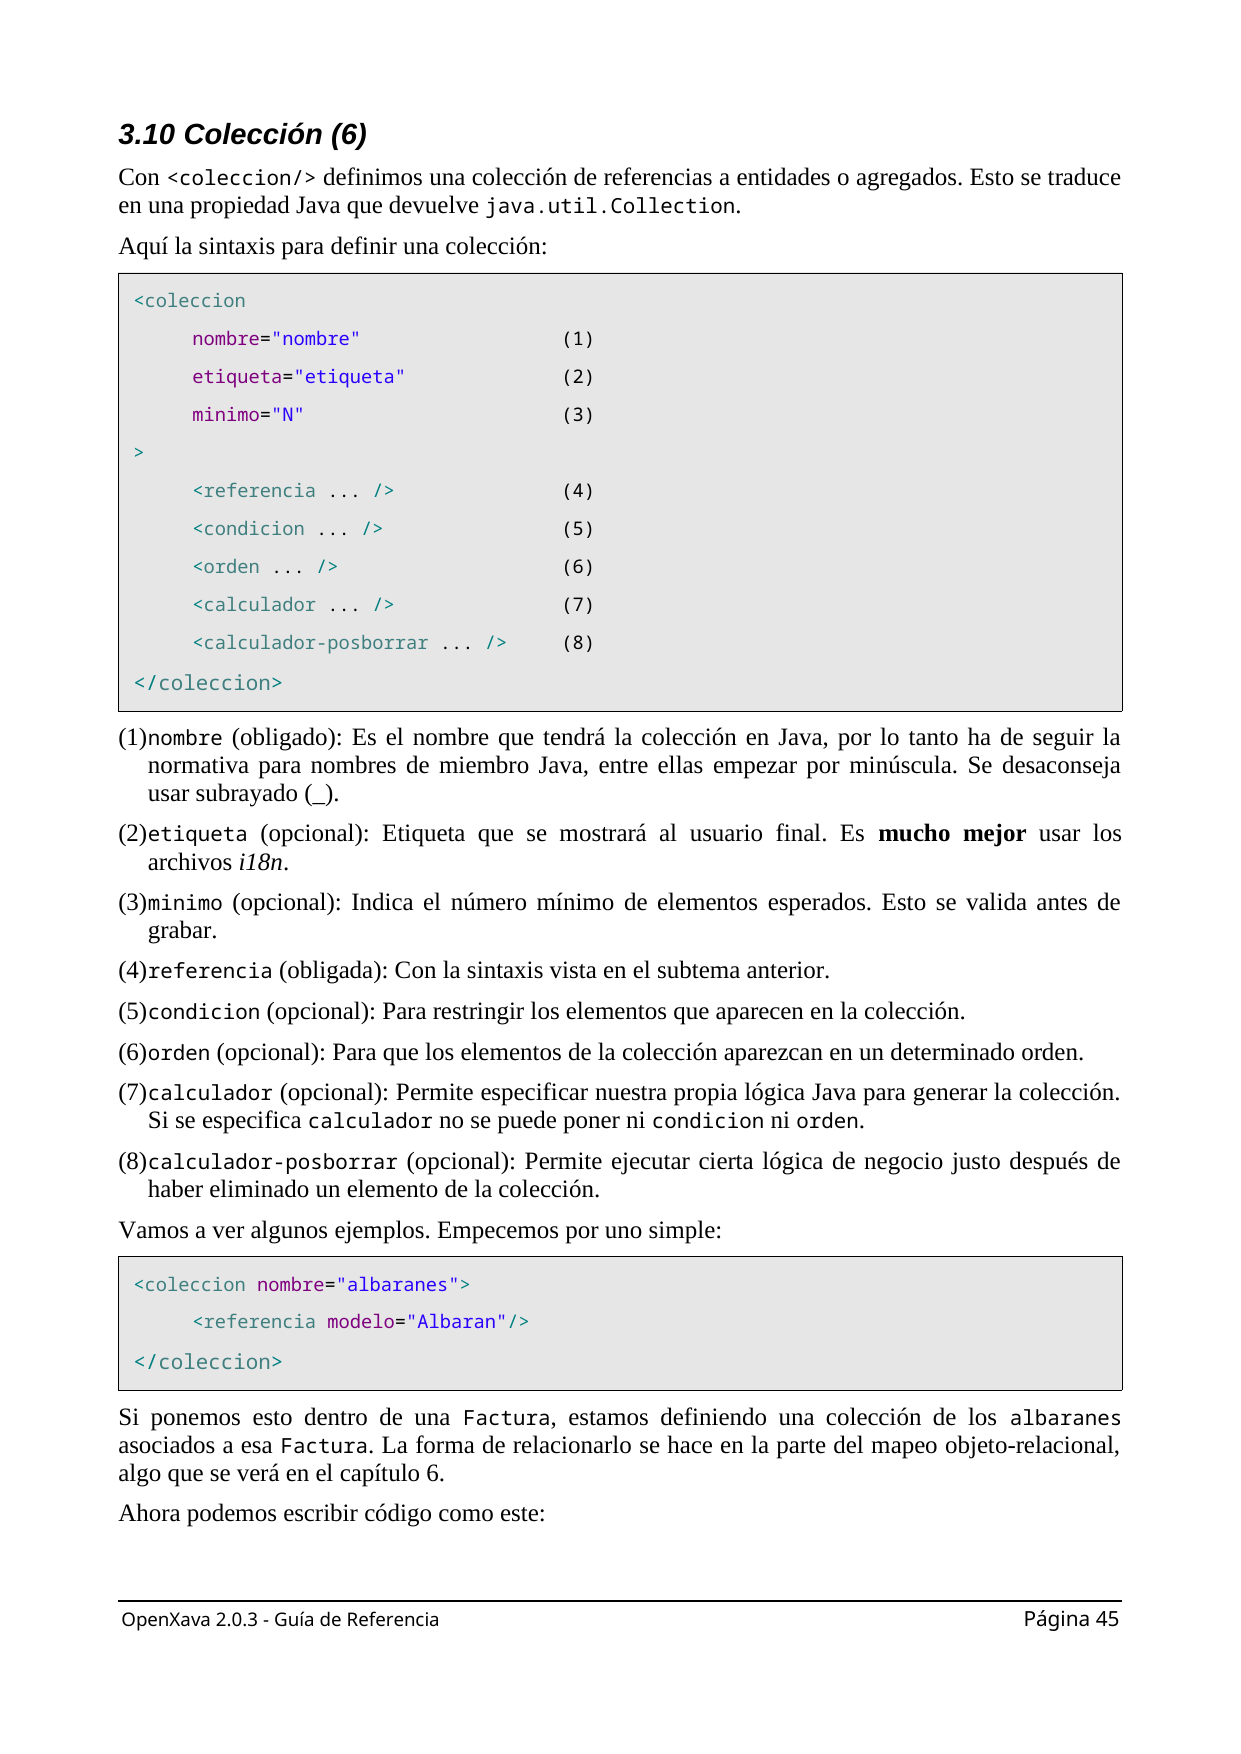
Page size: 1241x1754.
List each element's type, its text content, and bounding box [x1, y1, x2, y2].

text <condicion ... /> (5) [119, 501, 1122, 539]
list calculador (opcional): Permite especificar nuestra propia lógica Java para generar la colección. Si se especifica calculador no se puede poner ni condicion ni orden. [118, 1078, 1122, 1135]
list calculador-posborrar (opcional): Permite ejecutar cierta lógica de negocio justo después de haber eliminado un elemento de la colección. [118, 1147, 1122, 1203]
text <calculador-posborrar ... /> (8) [119, 615, 1122, 653]
list minimo (opcional): Indica el número mínimo de elementos esperados. Esto se valida antes de grabar. [118, 888, 1122, 944]
text etiqueta="etiqueta" (2) [119, 348, 1122, 387]
list nombre (obligado): Es el nombre que tendrá la colección en Java, por lo tanto ha de seguir la normativa para nombres de miembro Java, entre ellas empezar por minúscula. Se desaconseja usar subrayado (_). [118, 723, 1122, 807]
text </coleccion> [119, 653, 1122, 711]
text Aquí la sintaxis para definir una colección: [118, 232, 1122, 260]
list orden (opcional): Para que los elementos de la colección aparezcan en un determinado orden. [118, 1038, 1122, 1066]
text <orden ... /> (6) [119, 539, 1122, 577]
subtitle Colección (6) [118, 118, 1122, 151]
text <referencia modelo="Albaran"/> [119, 1294, 1122, 1332]
text > [119, 424, 1122, 463]
text <calculador ... /> (7) [119, 577, 1122, 615]
text Con <coleccion/> definimos una colección de referencias a entidades o agregados. Esto se traduce en una propiedad Java que devuelve java.util.Collection. [118, 163, 1122, 220]
text <coleccion [119, 274, 1122, 311]
text </coleccion> [119, 1332, 1122, 1390]
text nombre="nombre" (1) [119, 311, 1122, 348]
list referencia (obligada): Con la sintaxis vista en el subtema anterior. [118, 956, 1122, 984]
text <referencia ... /> (4) [119, 463, 1122, 501]
text <coleccion nombre="albaranes"> [119, 1257, 1122, 1294]
text Si ponemos esto dentro de una Factura, estamos definiendo una colección de los albaranes asociados a esa Factura. La forma de relacionarlo se hace en la parte del mapeo objeto-relacional, algo que se verá en el capítulo 6. [118, 1403, 1122, 1487]
text Vamos a ver algunos ejemplos. Empecemos por uno simple: [118, 1216, 1122, 1243]
text Ahora podemos escribir código como este: [118, 1499, 1122, 1527]
list condicion (opcional): Para restringir los elementos que aparecen en la colección. [118, 997, 1122, 1025]
list etiqueta (opcional): Etiqueta que se mostrará al usuario final. Es mucho mejor usar los archivos i18n. [118, 819, 1122, 875]
text minimo="N" (3) [119, 387, 1122, 424]
